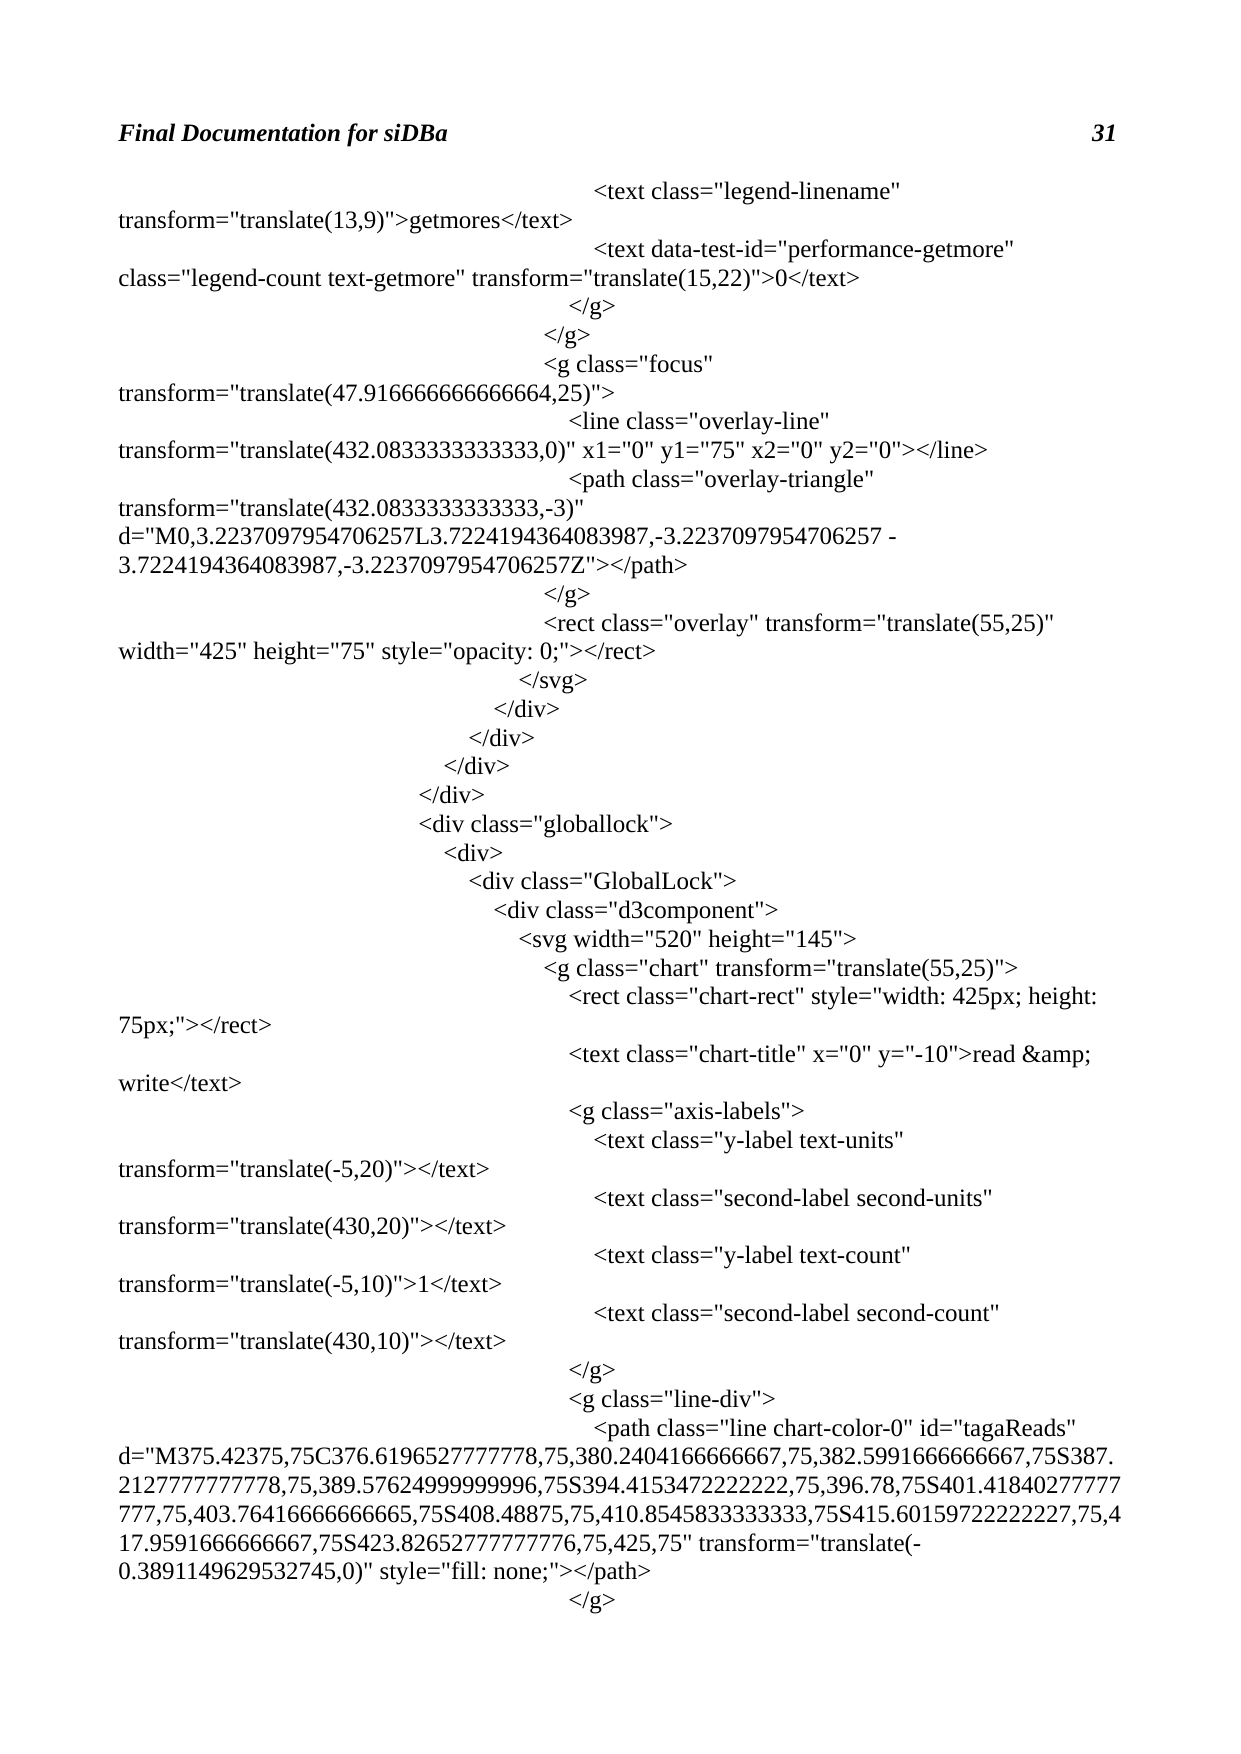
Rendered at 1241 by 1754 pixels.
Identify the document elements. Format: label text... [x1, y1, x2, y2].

text <div class="globallock"> [118, 809, 1122, 838]
text </g> [118, 320, 1122, 349]
text <g class="focus" transform="translate(47.916666666666664,25)"> [118, 349, 1122, 406]
text <svg width="520" height="145"> [118, 924, 1122, 953]
text <text data-test-id="performance-getmore" class="legend-count text-getmore" transform="translate(15,22)">0</text> [118, 234, 1122, 291]
text <g class="line-div"> [118, 1384, 1122, 1413]
text <rect class="chart-rect" style="width: 425px; height: 75px;"></rect> [118, 981, 1122, 1039]
text <div class="d3component"> [118, 895, 1122, 924]
text </div> [118, 751, 1122, 780]
text </div> [118, 780, 1122, 809]
text <text class="chart-title" x="0" y="-10">read &amp; write</text> [118, 1039, 1122, 1096]
text <g class="axis-labels"> [118, 1096, 1122, 1125]
text </g> [118, 291, 1122, 320]
text <text class="legend-linename" transform="translate(13,9)">getmores</text> [118, 176, 1122, 234]
text </svg> [118, 665, 1122, 694]
text <path class="overlay-triangle" transform="translate(432.0833333333333,-3)" d="M0,3.2237097954706257L3.7224194364083987,-3.2237097954706257 -3.7224194364083987,-3.2237097954706257Z"></path> [118, 464, 1122, 579]
text </div> [118, 723, 1122, 751]
text <text class="y-label text-count" transform="translate(-5,10)">1</text> [118, 1240, 1122, 1298]
text </g> [118, 1585, 1122, 1614]
text <div class="GlobalLock"> [118, 866, 1122, 895]
text <line class="overlay-line" transform="translate(432.0833333333333,0)" x1="0" y1="75" x2="0" y2="0"></line> [118, 406, 1122, 464]
text </div> [118, 694, 1122, 723]
text <div> [118, 838, 1122, 866]
text <rect class="overlay" transform="translate(55,25)" width="425" height="75" style="opacity: 0;"></rect> [118, 608, 1122, 665]
text <text class="second-label second-count" transform="translate(430,10)"></text> [118, 1298, 1122, 1355]
text </g> [118, 1355, 1122, 1384]
text <text class="second-label second-units" transform="translate(430,20)"></text> [118, 1183, 1122, 1240]
text <text class="y-label text-units" transform="translate(-5,20)"></text> [118, 1125, 1122, 1183]
text <path class="line chart-color-0" id="tagaReads" d="M375.42375,75C376.6196527777778,75,380.2404166666667,75,382.5991666666667,75S387.2127777777778,75,389.57624999999996,75S394.4153472222222,75,396.78,75S401.41840277777777,75,403.76416666666665,75S408.48875,75,410.8545833333333,75S415.60159722222227,75,417.9591666666667,75S423.82652777777776,75,425,75" transform="translate(-0.3891149629532745,0)" style="fill: none;"></path> [118, 1413, 1122, 1585]
text <g class="chart" transform="translate(55,25)"> [118, 953, 1122, 981]
text </g> [118, 579, 1122, 608]
